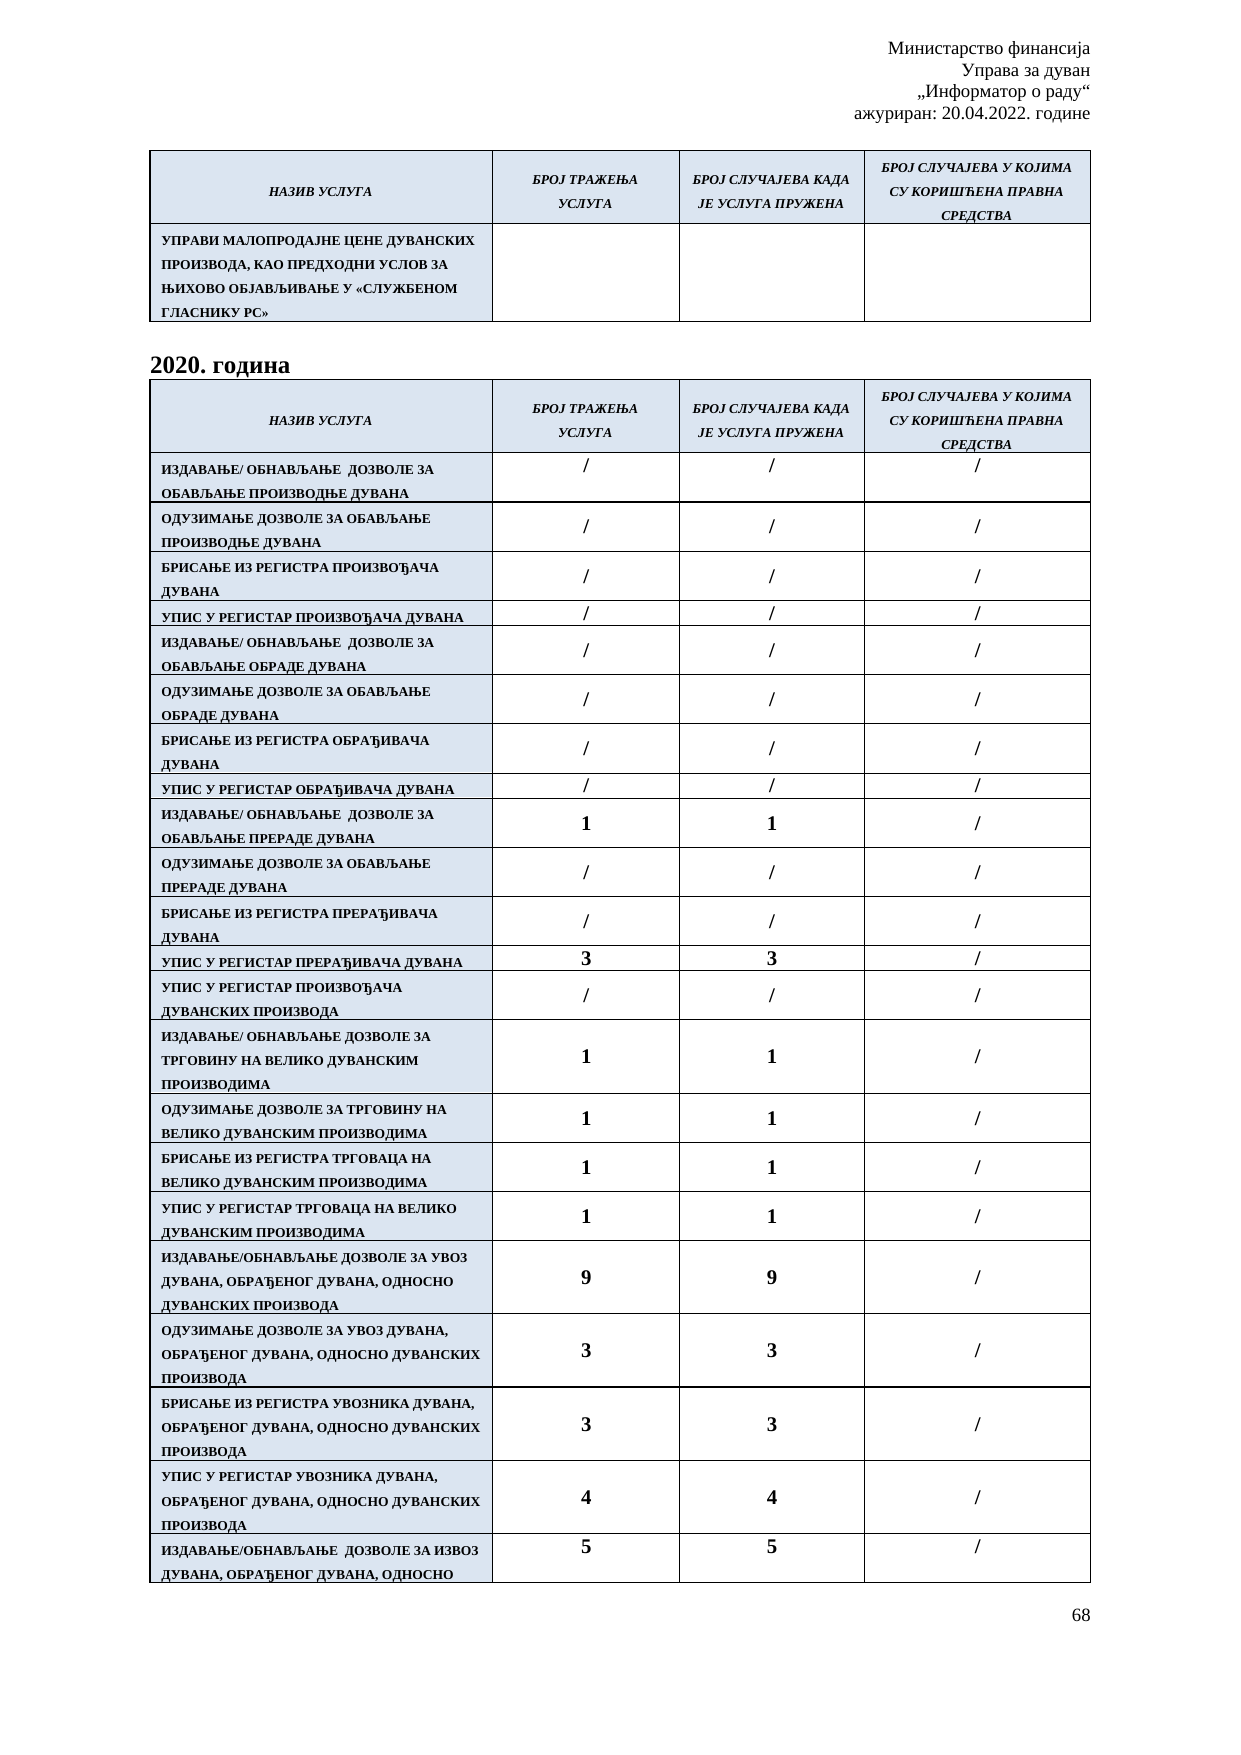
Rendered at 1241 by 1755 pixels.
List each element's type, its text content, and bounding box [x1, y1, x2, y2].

table_header НАЗИВ УСЛУГА [151, 380, 492, 452]
table_cell 1 [680, 1192, 864, 1240]
table_cell 1 [680, 1143, 864, 1191]
table_cell / [680, 453, 864, 501]
text 2020. година [150, 350, 1090, 379]
table_cell / [865, 1241, 1090, 1313]
table_cell / [865, 724, 1090, 772]
table_cell / [865, 897, 1090, 945]
table_cell 1 [493, 1143, 679, 1191]
table_cell / [865, 799, 1090, 847]
table_cell Одузимање дозволе за увоз дувана, обрађеног дувана, односно дуванских производа [151, 1314, 492, 1386]
table_header БРОЈ СЛУЧАЈЕВА КАДА ЈЕ УСЛУГА ПРУЖЕНА [680, 380, 864, 452]
table_cell Упис у Регистар ПРЕРАЂИВАЧА дувана [151, 946, 492, 970]
table_cell / [865, 946, 1090, 970]
table_cell / [865, 774, 1090, 797]
table_cell 4 [680, 1461, 864, 1533]
table_cell Одузимање дозволе за обављање производње дувана [151, 503, 492, 551]
table_cell / [680, 675, 864, 723]
table_cell / [680, 724, 864, 772]
table_cell / [865, 1534, 1090, 1582]
table_cell / [680, 552, 864, 600]
table_cell 3 [493, 946, 679, 970]
table_cell / [493, 601, 679, 625]
table_cell 3 [493, 1388, 679, 1460]
table_cell / [865, 1314, 1090, 1386]
table_cell Одузимање дозволе за обављање обраде дувана [151, 675, 492, 723]
table_cell Издавање/Обнављање дозволе за извоз дувана, обрађеног дувана, односно [151, 1534, 492, 1582]
table_cell 1 [493, 1094, 679, 1142]
table_cell / [865, 1192, 1090, 1240]
table_cell / [865, 1143, 1090, 1191]
table_cell / [680, 774, 864, 797]
table_cell Брисање из Регистра произвођача дувана [151, 552, 492, 600]
table_cell / [865, 675, 1090, 723]
table_cell / [680, 626, 864, 674]
table_cell / [493, 848, 679, 896]
table_cell / [865, 1094, 1090, 1142]
table_cell / [680, 971, 864, 1019]
table_header НАЗИВ УСЛУГА [151, 151, 492, 223]
table_cell / [865, 848, 1090, 896]
table_cell Издавање/Обнављање дозволе за увоз дувана, обрађеног дувана, односно дуванских производа [151, 1241, 492, 1313]
table_cell Упис у Регистар увозника дувана, обрађеног дувана, односно дуванских производа [151, 1461, 492, 1533]
table_header БРОЈ ТРAЖЕЊА УСЛУГА [493, 380, 679, 452]
table_cell / [493, 552, 679, 600]
table_cell [680, 224, 864, 321]
table_cell 5 [680, 1534, 864, 1582]
table_cell Упис у Регистар произвођача дувана [151, 601, 492, 625]
table_cell 4 [493, 1461, 679, 1533]
table_cell Издавање/ Обнављање дозволе за трговину на велико дуванским производима [151, 1020, 492, 1092]
table_cell / [493, 774, 679, 797]
table_cell Упис у Регистар произвођача дуванских производа [151, 971, 492, 1019]
table_cell / [865, 552, 1090, 600]
table_cell Упис у Регистар трговаца на велико дуванским производима [151, 1192, 492, 1240]
table_cell 3 [680, 1314, 864, 1386]
table_cell 1 [493, 1192, 679, 1240]
table_cell / [493, 724, 679, 772]
table_cell / [865, 1388, 1090, 1460]
table_cell [865, 224, 1090, 321]
table_cell / [493, 897, 679, 945]
table_cell Брисање из Регистра трговаца на велико дуванским производима [151, 1143, 492, 1191]
table_cell 1 [680, 1020, 864, 1092]
table_cell / [493, 971, 679, 1019]
table_cell 9 [493, 1241, 679, 1313]
table_cell / [865, 1020, 1090, 1092]
table_cell / [493, 453, 679, 501]
table_cell Брисање из Регистра обрађивача дувана [151, 724, 492, 772]
table_cell Одузимање дозволе за трговину на велико дуванским производима [151, 1094, 492, 1142]
table_cell Брисање из Регистра ПРЕРАЂИВАЧА дувана [151, 897, 492, 945]
table_cell / [865, 453, 1090, 501]
table_cell 9 [680, 1241, 864, 1313]
table_cell / [865, 626, 1090, 674]
table_cell 3 [493, 1314, 679, 1386]
table_cell Одузимање дозволе за обављање ПРЕРАДЕ дувана [151, 848, 492, 896]
table_header БРОЈ СЛУЧАЈЕВА У КОЈИМА СУ КОРИШЋЕНА ПРАВНА СРЕДСТВА [865, 151, 1090, 223]
table_cell 1 [680, 799, 864, 847]
table_cell / [865, 503, 1090, 551]
table_cell / [865, 971, 1090, 1019]
table_cell Издавање/ Обнављање дозволе за обављање ПРЕРАДЕ дувана [151, 799, 492, 847]
table_cell / [680, 601, 864, 625]
table_header БРОЈ ТРAЖЕЊА УСЛУГА [493, 151, 679, 223]
table_cell 1 [493, 799, 679, 847]
table_cell / [680, 503, 864, 551]
table_cell / [865, 601, 1090, 625]
table_cell 1 [680, 1094, 864, 1142]
table_cell 5 [493, 1534, 679, 1582]
table_cell / [680, 897, 864, 945]
table_cell 1 [493, 1020, 679, 1092]
table_cell / [865, 1461, 1090, 1533]
table_cell / [493, 503, 679, 551]
table_cell 3 [680, 946, 864, 970]
table_header БРОЈ СЛУЧАЈЕВА КАДА ЈЕ УСЛУГА ПРУЖЕНА [680, 151, 864, 223]
table_cell / [493, 675, 679, 723]
table_cell / [493, 626, 679, 674]
table_cell 3 [680, 1388, 864, 1460]
table_cell [493, 224, 679, 321]
table_cell Издавање/ Обнављање дозволе за обављање производње дувана [151, 453, 492, 501]
table_cell Издавање/ Обнављање дозволе за обављање обраде дувана [151, 626, 492, 674]
table_cell Упис у Регистар обрађивача дувана [151, 774, 492, 797]
table_cell Управи малопродајне цене дуванских производа, као предходни услов за њихово објављивање у «Службеном гласнику РС» [151, 224, 492, 321]
table_cell Брисање из Регистра увозника дувана, обрађеног дувана, односно дуванских производа [151, 1388, 492, 1460]
table_cell / [680, 848, 864, 896]
table_header БРОЈ СЛУЧАЈЕВА У КОЈИМА СУ КОРИШЋЕНА ПРАВНА СРЕДСТВА [865, 380, 1090, 452]
